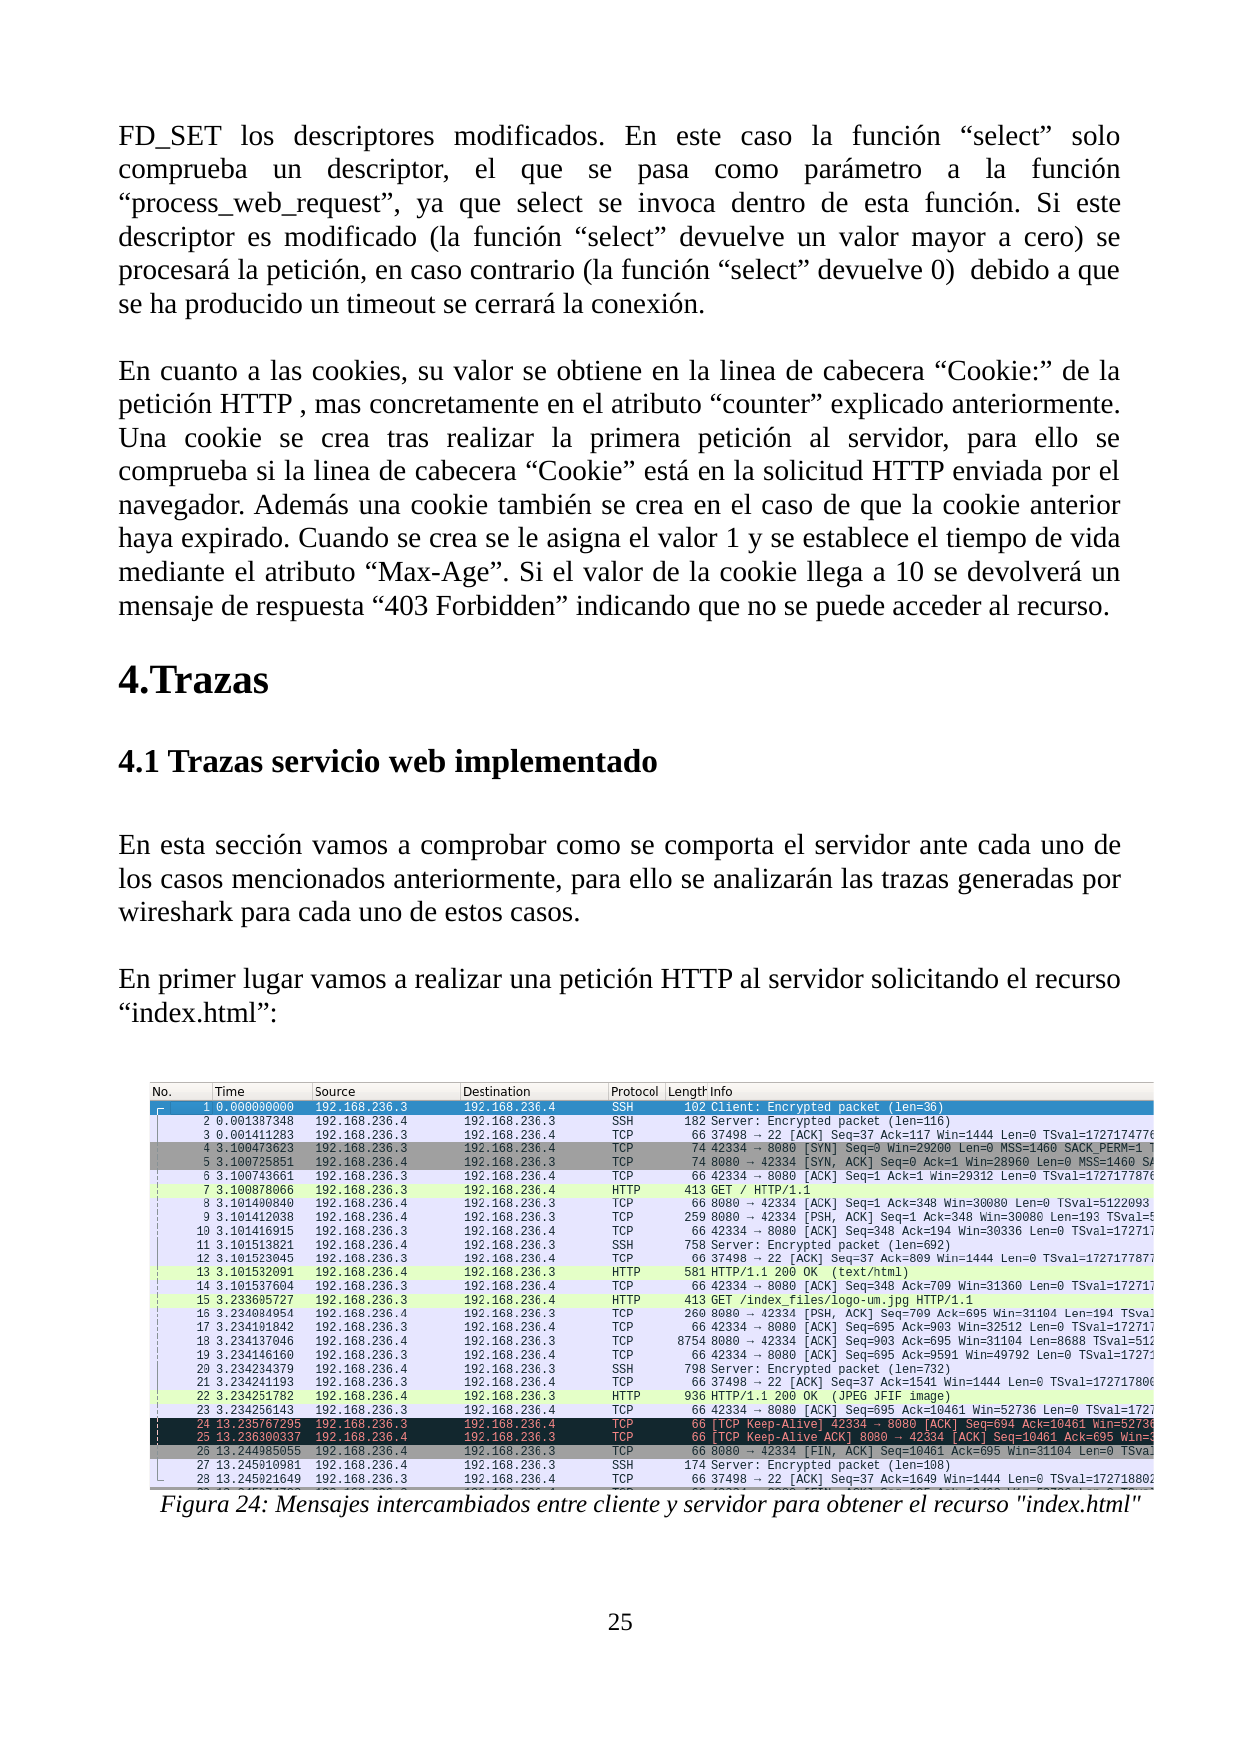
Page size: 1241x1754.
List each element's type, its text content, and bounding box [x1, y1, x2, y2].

text En primer lugar vamos a realizar una petición HTTP al servidor solicitando el recurso “index.html”: [118, 961, 1122, 1028]
text Figura 24: Mensajes intercambiados entre cliente y servidor para obtener el recurso "index.html" [114, 1490, 1189, 1518]
text En cuanto a las cookies, su valor se obtiene en la linea de cabecera “Cookie:” de la petición HTTP , mas concretamente en el atributo “counter” explicado anteriormente. Una cookie se crea tras realizar la primera petición al servidor, para ello se comprueba si la linea de cabecera “Cookie” está en la solicitud HTTP enviada por el navegador. Además una cookie también se crea en el caso de que la cookie anterior haya expirado. Cuando se crea se le asigna el valor 1 y se establece el tiempo de vida mediante el atributo “Max-Age”. Si el valor de la cookie llega a 10 se devolverá un mensaje de respuesta “403 Forbidden” indicando que no se puede acceder al recurso. [118, 353, 1122, 621]
text FD_SET los descriptores modificados. En este caso la función “select” solo comprueba un descriptor, el que se pasa como parámetro a la función “process_web_request”, ya que select se invoca dentro de esta función. Si este descriptor es modificado (la función “select” devuelve un valor mayor a cero) se procesará la petición, en caso contrario (la función “select” devuelve 0) debido a que se ha producido un timeout se cerrará la conexión. [118, 118, 1122, 319]
text 4.Trazas [118, 655, 1122, 703]
picture [149, 1082, 1154, 1490]
text 4.1 Trazas servicio web implementado [118, 741, 1122, 779]
text En esta sección vamos a comprobar como se comporta el servidor ante cada uno de los casos mencionados anteriormente, para ello se analizarán las trazas generadas por wireshark para cada uno de estos casos. [118, 827, 1122, 928]
